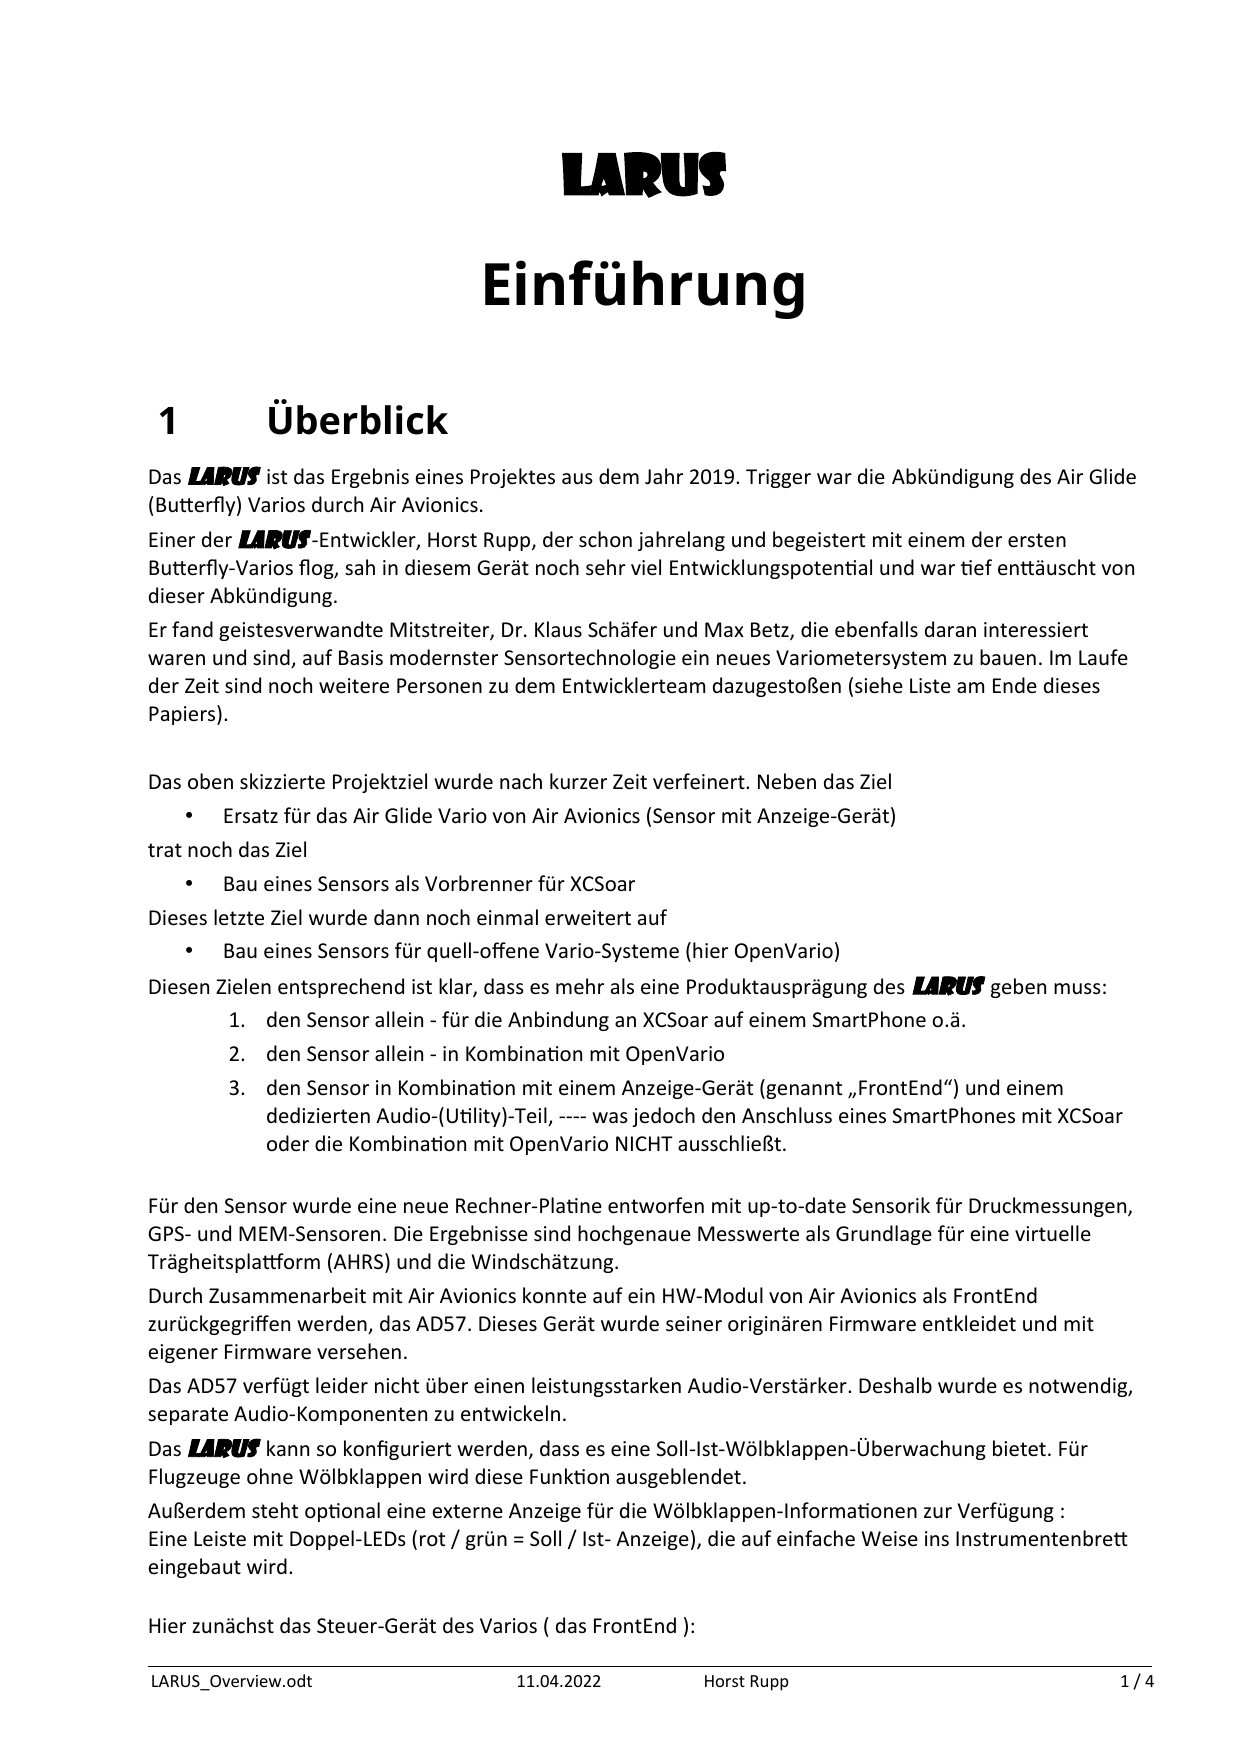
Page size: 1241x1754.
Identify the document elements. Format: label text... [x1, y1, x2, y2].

list Bau eines Sensors als Vorbrenner für XCSoar [185, 869, 1152, 897]
title Einführung [148, 243, 1140, 322]
list Bau eines Sensors für quell-offene Vario-Systeme (hier OpenVario) [185, 936, 1152, 964]
text Außerdem steht optional eine externe Anzeige für die Wölbklappen-Informationen zur Verfügung : Eine Leiste mit Doppel-LEDs (rot / grün = Soll / Ist- Anzeige), die auf einfache Weise ins Instrumentenbrett eingebaut wird. [148, 1496, 1152, 1608]
text Das AD57 verfügt leider nicht über einen leistungsstarken Audio-Verstärker. Deshalb wurde es notwendig, separate Audio-Komponenten zu entwickeln. [148, 1371, 1152, 1427]
title Larus [148, 138, 1140, 205]
text Einer der LARUS -Entwickler, Horst Rupp, der schon jahrelang und begeistert mit einem der ersten Butterfly-Varios flog, sah in diesem Gerät noch sehr viel Entwicklungspotential und war tief enttäuscht von dieser Abkündigung. [148, 524, 1152, 609]
text Das LARUS kann so konfiguriert werden, dass es eine Soll-Ist-Wölbklappen-Überwachung bietet. Für Flugzeuge ohne Wölbklappen wird diese Funktion ausgeblendet. [148, 1433, 1152, 1490]
text Diesen Zielen entsprechend ist klar, dass es mehr als eine Produktausprägung des LARUS geben muss: [148, 970, 1152, 1000]
list den Sensor allein - in Kombination mit OpenVario [228, 1039, 1152, 1067]
subtitle Überblick [148, 394, 1128, 445]
text Dieses letzte Ziel wurde dann noch einmal erweitert auf [148, 903, 1152, 931]
text Für den Sensor wurde eine neue Rechner-Platine entworfen mit up-to-date Sensorik für Druckmessungen, GPS- und MEM-Sensoren. Die Ergebnisse sind hochgenaue Messwerte als Grundlage für eine virtuelle Trägheitsplattform (AHRS) und die Windschätzung. [148, 1191, 1152, 1275]
text Das LARUS ist das Ergebnis eines Projektes aus dem Jahr 2019. Trigger war die Abkündigung des Air Glide (Butterfly) Varios durch Air Avionics. [148, 461, 1152, 518]
text Er fand geistesverwandte Mitstreiter, Dr. Klaus Schäfer und Max Betz, die ebenfalls daran interessiert waren und sind, auf Basis modernster Sensortechnologie ein neues Variometersystem zu bauen. Im Laufe der Zeit sind noch weitere Personen zu dem Entwicklerteam dazugestoßen (siehe Liste am Ende dieses Papiers). [148, 615, 1152, 727]
list den Sensor allein - für die Anbindung an XCSoar auf einem SmartPhone o.ä. [228, 1006, 1152, 1034]
list den Sensor in Kombination mit einem Anzeige-Gerät (genannt „FrontEnd“) und einem dedizierten Audio-(Utility)-Teil, ---- was jedoch den Anschluss eines SmartPhones mit XCSoar oder die Kombination mit OpenVario NICHT ausschließt. [228, 1073, 1152, 1185]
text trat noch das Ziel [148, 835, 1152, 863]
text Durch Zusammenarbeit mit Air Avionics konnte auf ein HW-Modul von Air Avionics als FrontEnd zurückgegriffen werden, das AD57. Dieses Gerät wurde seiner originären Firmware entkleidet und mit eigener Firmware versehen. [148, 1281, 1152, 1365]
text Das oben skizzierte Projektziel wurde nach kurzer Zeit verfeinert. Neben das Ziel [148, 767, 1152, 795]
text Hier zunächst das Steuer-Gerät des Varios ( das FrontEnd ): [148, 1611, 1140, 1639]
list Ersatz für das Air Glide Vario von Air Avionics (Sensor mit Anzeige-Gerät) [185, 801, 1152, 829]
